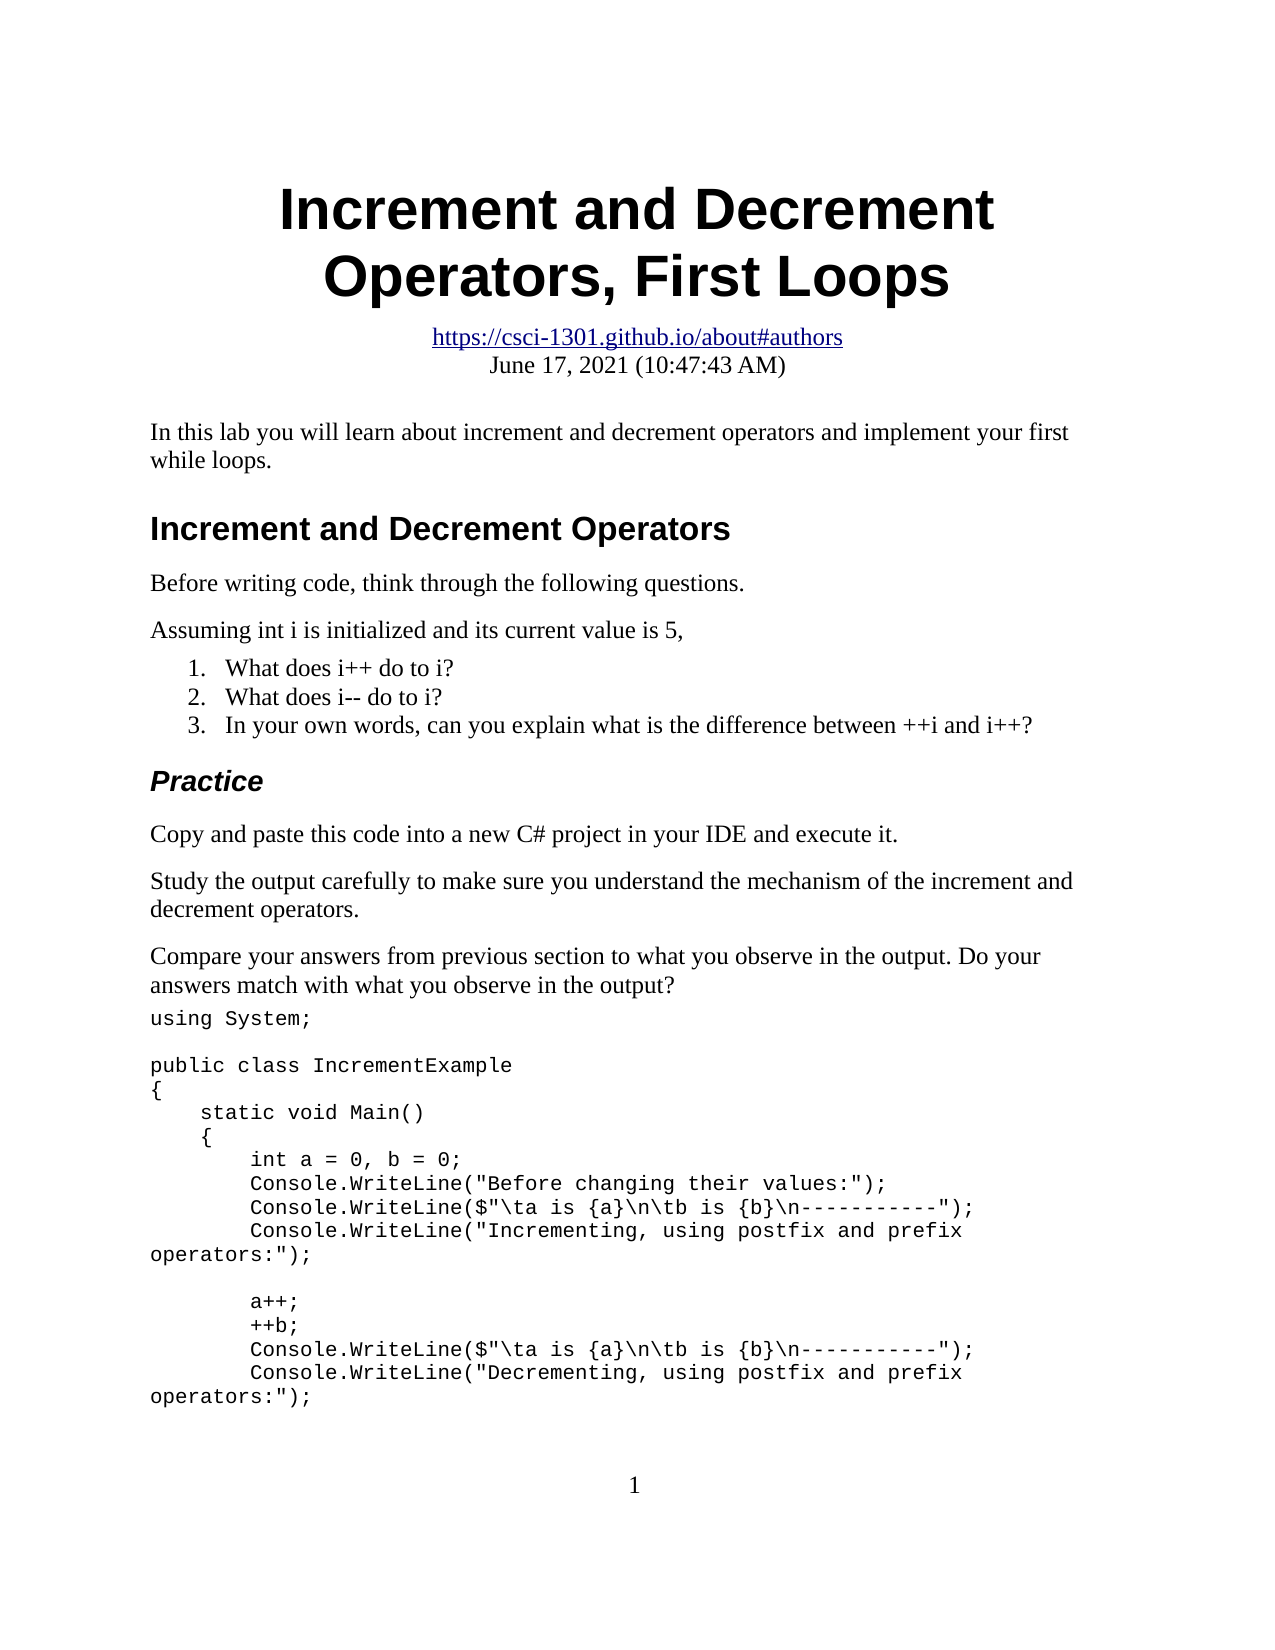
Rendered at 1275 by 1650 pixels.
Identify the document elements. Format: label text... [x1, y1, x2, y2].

title Increment and Decrement Operators, First Loops [150, 175, 1125, 309]
text { [150, 1126, 1125, 1149]
text ++b; [150, 1315, 1125, 1339]
text public class IncrementExample [150, 1055, 1125, 1078]
text a++; [150, 1291, 1125, 1315]
text Compare your answers from previous section to what you observe in the output. Do your answers match with what you observe in the output? [150, 941, 1125, 999]
text { [150, 1078, 1125, 1102]
subtitle Practice [150, 764, 1125, 798]
text In this lab you will learn about increment and decrement operators and implement your first while loops. [150, 417, 1125, 474]
text Before writing code, think through the following questions. [150, 568, 1125, 597]
text Console.WriteLine($"\ta is {a}\n\tb is {b}\n-----------"); [150, 1197, 1125, 1220]
text Study the output carefully to make sure you understand the mechanism of the increment and decrement operators. [150, 866, 1125, 923]
text Console.WriteLine("Decrementing, using postfix and prefix operators:"); [150, 1362, 1125, 1409]
text Console.WriteLine("Before changing their values:"); [150, 1173, 1125, 1197]
text June 17, 2021 (10:47:43 AM) [150, 350, 1125, 379]
text static void Main() [150, 1102, 1125, 1126]
text Copy and paste this code into a new C# project in your IDE and execute it. [150, 819, 1125, 848]
text Console.WriteLine($"\ta is {a}\n\tb is {b}\n-----------"); [150, 1339, 1125, 1362]
text int a = 0, b = 0; [150, 1149, 1125, 1173]
text Console.WriteLine("Incrementing, using postfix and prefix operators:"); [150, 1220, 1125, 1268]
list In your own words, can you explain what is the difference between ++i and i++? [187, 710, 1125, 739]
subtitle Increment and Decrement Operators [150, 508, 1125, 547]
text using System; [150, 1008, 1125, 1031]
list What does i-- do to i? [187, 682, 1125, 710]
text https://csci-1301.github.io/about#authors [150, 322, 1125, 350]
list What does i++ do to i? [187, 653, 1125, 682]
text Assuming int i is initialized and its current value is 5, [150, 615, 1125, 644]
